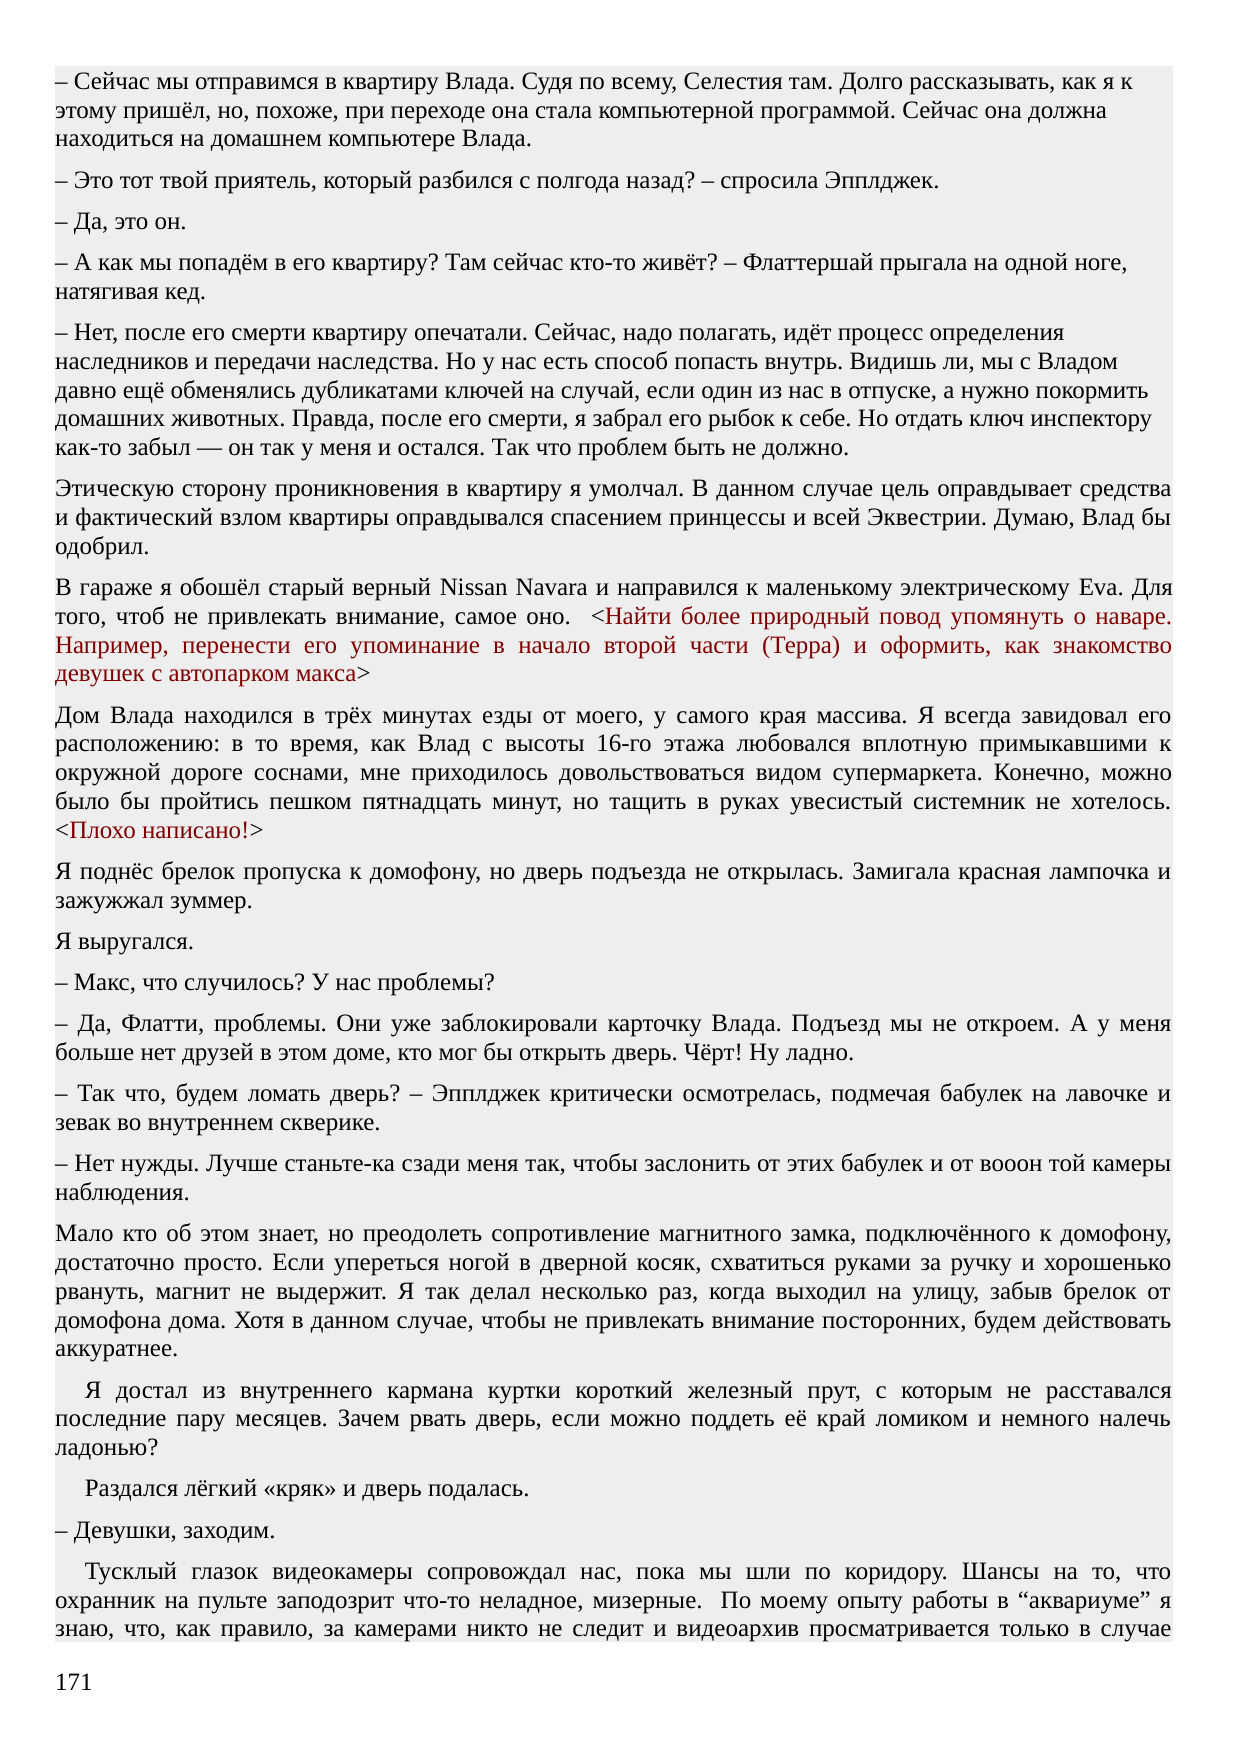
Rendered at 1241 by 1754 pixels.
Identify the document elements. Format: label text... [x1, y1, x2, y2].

text – Макс, что случилось? У нас проблемы? [55, 967, 1173, 996]
text – Это тот твой приятель, который разбился с полгода назад? – спросила Эпплджек. [55, 165, 1173, 193]
text Тусклый глазок видеокамеры сопровождал нас, пока мы шли по коридору. Шансы на то, что охранник на пульте заподозрит что-то неладное, мизерные. По моему опыту работы в “аквариуме” я знаю, что, как правило, за камерами никто не следит и видеоархив просматривается только в случае [55, 1556, 1173, 1642]
text – Сейчас мы отправимся в квартиру Влада. Судя по всему, Селестия там. Долго рассказывать, как я к этому пришёл, но, похоже, при переходе она стала компьютерной программой. Сейчас она должна находиться на домашнем компьютере Влада. [55, 66, 1173, 152]
list Мало кто об этом знает, но преодолеть сопротивление магнитного замка, подключённого к домофону, достаточно просто. Если упереться ногой в дверной косяк, схватиться руками за ручку и хорошенько рвануть, магнит не выдержит. Я так делал несколько раз, когда выходил на улицу, забыв брелок от домофона дома. Хотя в данном случае, чтобы не привлекать внимание посторонних, будем действовать аккуратнее. [55, 1218, 1173, 1362]
text – Так что, будем ломать дверь? – Эпплджек критически осмотрелась, подмечая бабулек на лавочке и зевак во внутреннем скверике. [55, 1078, 1173, 1136]
text Я выругался. [55, 926, 1173, 955]
text – Нет, после его смерти квартиру опечатали. Сейчас, надо полагать, идёт процесс определения наследников и передачи наследства. Но у нас есть способ попасть внутрь. Видишь ли, мы с Владом давно ещё обменялись дубликатами ключей на случай, если один из нас в отпуске, а нужно покормить домашних животных. Правда, после его смерти, я забрал его рыбок к себе. Но отдать ключ инспектору как-то забыл — он так у меня и остался. Так что проблем быть не должно. [55, 317, 1173, 461]
text В гараже я обошёл старый верный Nissan Navara и направился к маленькому электрическому Eva. Для того, чтоб не привлекать внимание, самое оно. <Найти более природный повод упомянуть о наваре. Например, перенести его упоминание в начало второй части (Терра) и оформить, как знакомство девушек с автопарком макса> [55, 572, 1173, 687]
text – А как мы попадём в его квартиру? Там сейчас кто-то живёт? – Флаттершай прыгала на одной ноге, натягивая кед. [55, 247, 1173, 305]
text – Да, Флатти, проблемы. Они уже заблокировали карточку Влада. Подъезд мы не откроем. А у меня больше нет друзей в этом доме, кто мог бы открыть дверь. Чёрт! Ну ладно. [55, 1008, 1173, 1066]
text – Нет нужды. Лучше станьте-ка сзади меня так, чтобы заслонить от этих бабулек и от вооон той камеры наблюдения. [55, 1148, 1173, 1206]
text – Да, это он. [55, 206, 1173, 235]
text Я достал из внутреннего кармана куртки короткий железный прут, с которым не расставался последние пару месяцев. Зачем рвать дверь, если можно поддеть её край ломиком и немного налечь ладонью? [55, 1375, 1173, 1461]
text Я поднёс брелок пропуска к домофону, но дверь подъезда не открылась. Замигала красная лампочка и зажужжал зуммер. [55, 856, 1173, 913]
text Раздался лёгкий «кряк» и дверь подалась. [55, 1473, 1173, 1502]
text – Девушки, заходим. [55, 1515, 1173, 1543]
text Дом Влада находился в трёх минутах езды от моего, у самого края массива. Я всегда завидовал его расположению: в то время, как Влад с высоты 16-го этажа любовался вплотную примыкавшими к окружной дороге соснами, мне приходилось довольствоваться видом супермаркета. Конечно, можно было бы пройтись пешком пятнадцать минут, но тащить в руках увесистый системник не хотелось. <Плохо написано!> [55, 700, 1173, 843]
text Этическую сторону проникновения в квартиру я умолчал. В данном случае цель оправдывает средства и фактический взлом квартиры оправдывался спасением принцессы и всей Эквестрии. Думаю, Влад бы одобрил. [55, 473, 1173, 560]
